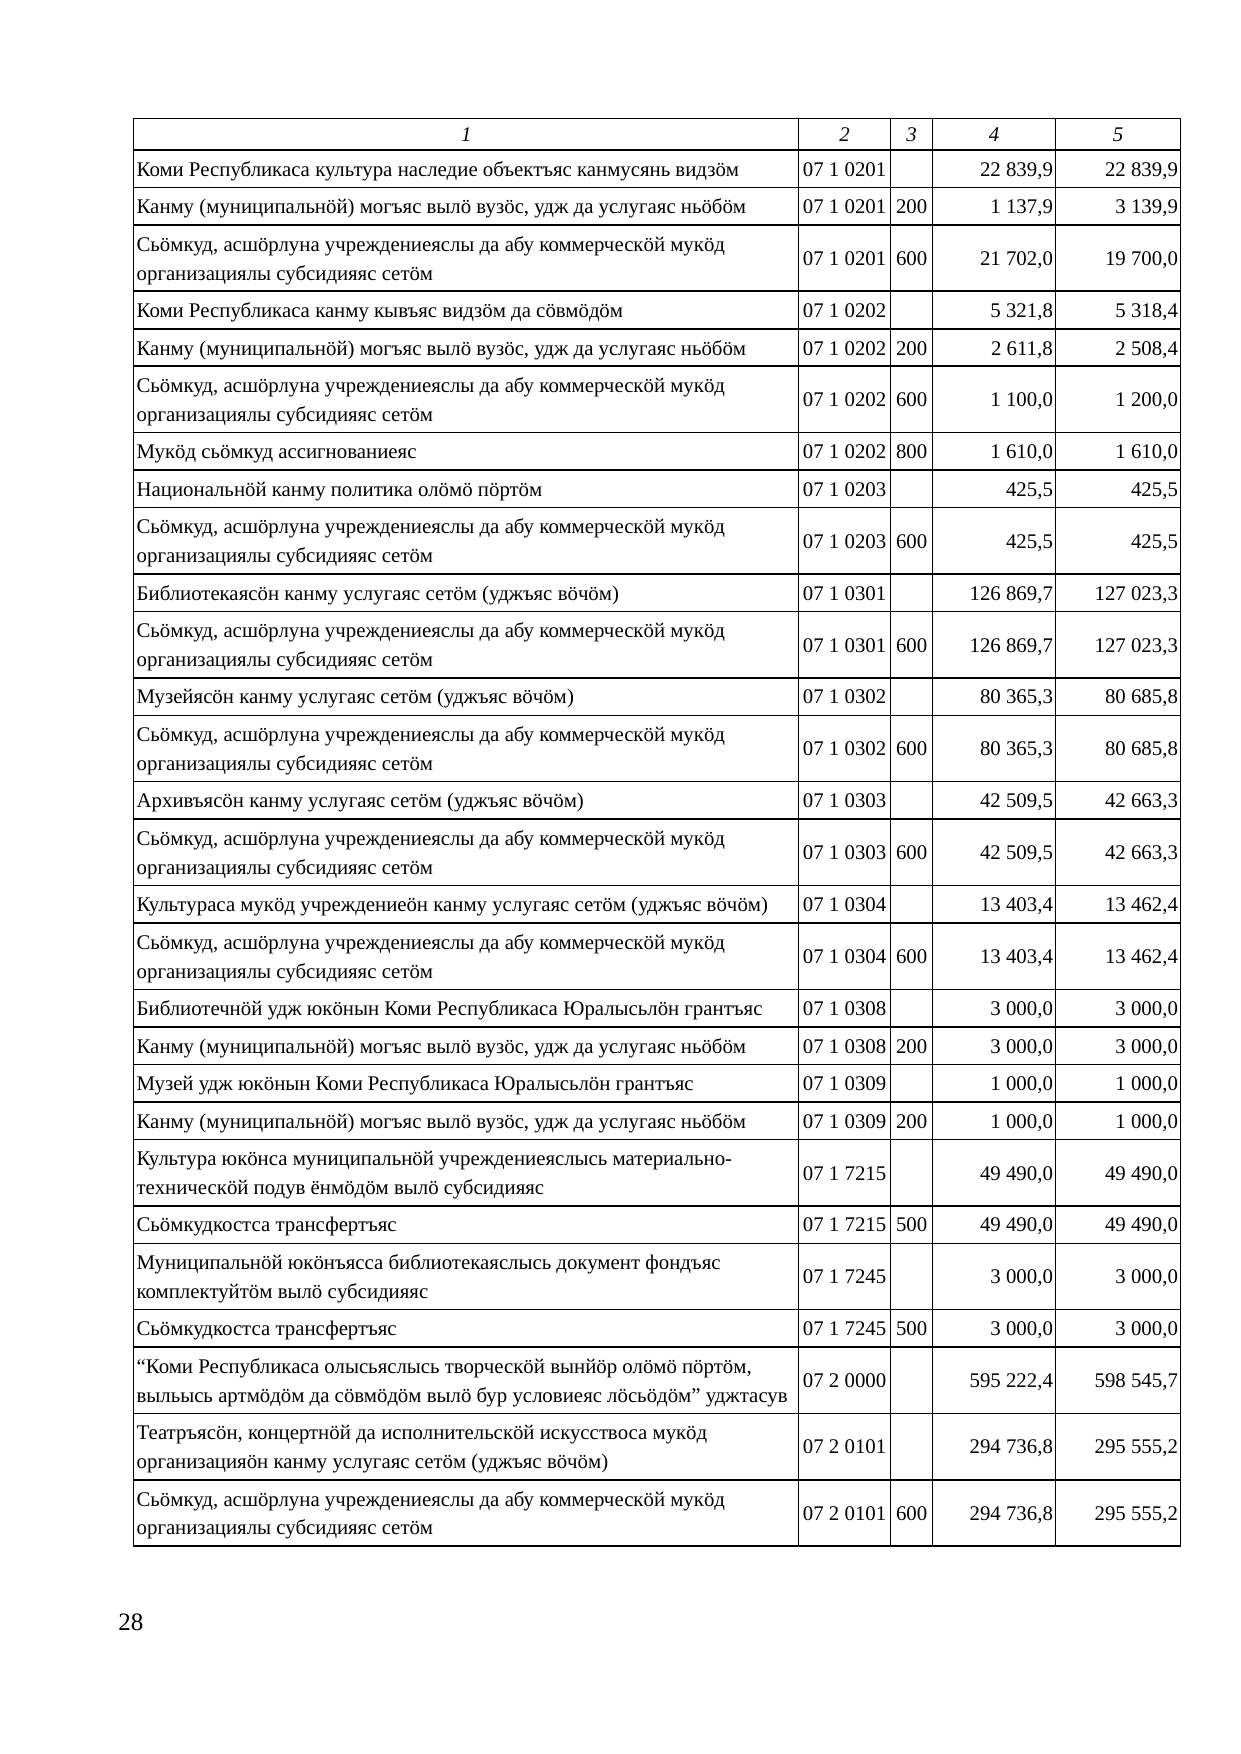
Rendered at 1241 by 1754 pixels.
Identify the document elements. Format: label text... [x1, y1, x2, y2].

table_cell 600 [891, 367, 932, 432]
table_cell 07 2 0101 [799, 1481, 890, 1545]
table_cell Культура юкӧнса муниципальнӧй учреждениеяслысь материально-техническӧй подув ёнмӧдӧм вылӧ субсидияяс [134, 1140, 798, 1205]
table_cell 3 000,0 [1056, 1028, 1180, 1063]
table_cell Сьӧмкуд, асшӧрлуна учреждениеяслы да абу коммерческӧй мукӧд организациялы субсидияяс сетӧм [134, 716, 798, 781]
table_cell 2 508,4 [1056, 330, 1180, 365]
table_cell Библиотечнӧй удж юкӧнын Коми Республикаса Юралысьлӧн грантъяс [134, 990, 798, 1026]
table_header 4 [933, 119, 1055, 149]
table_cell 07 1 7215 [799, 1140, 890, 1205]
table_cell 07 1 7215 [799, 1207, 890, 1242]
table_cell 13 403,4 [933, 886, 1055, 922]
table_cell Мукӧд сьӧмкуд ассигнованиеяс [134, 433, 798, 469]
table_cell 600 [891, 612, 932, 677]
table_cell 07 2 0000 [799, 1348, 890, 1413]
table_cell 07 1 0302 [799, 716, 890, 781]
table_cell 200 [891, 330, 932, 365]
table_cell 07 1 0309 [799, 1103, 890, 1138]
table_cell 07 1 0308 [799, 990, 890, 1026]
table_cell 13 462,4 [1056, 924, 1180, 988]
table_cell Сьӧмкуд, асшӧрлуна учреждениеяслы да абу коммерческӧй мукӧд организациялы субсидияяс сетӧм [134, 924, 798, 988]
table_cell Канму (муниципальнӧй) могъяс вылӧ вузӧс, удж да услугаяс ньӧбӧм [134, 330, 798, 365]
table_cell 07 1 0303 [799, 820, 890, 885]
table_cell 3 000,0 [933, 990, 1055, 1026]
table_cell 800 [891, 433, 932, 469]
table_cell Сьӧмкуд, асшӧрлуна учреждениеяслы да абу коммерческӧй мукӧд организациялы субсидияяс сетӧм [134, 508, 798, 573]
table_cell 49 490,0 [933, 1140, 1055, 1205]
table_cell 500 [891, 1310, 932, 1346]
table_cell 07 1 0202 [799, 433, 890, 469]
table_cell 42 663,3 [1056, 782, 1180, 818]
table_cell [891, 1065, 932, 1101]
table_cell “Коми Республикаса олысьяслысь творческӧй вынйӧр олӧмӧ пӧртӧм, выльысь артмӧдӧм да сӧвмӧдӧм вылӧ бур условиеяс лӧсьӧдӧм” уджтасув [134, 1348, 798, 1413]
table_cell 42 663,3 [1056, 820, 1180, 885]
table_cell 126 869,7 [933, 575, 1055, 611]
table_cell 13 403,4 [933, 924, 1055, 988]
table_cell 295 555,2 [1056, 1414, 1180, 1479]
table_cell Канму (муниципальнӧй) могъяс вылӧ вузӧс, удж да услугаяс ньӧбӧм [134, 1103, 798, 1138]
table_cell Культураса мукӧд учреждениеӧн канму услугаяс сетӧм (уджъяс вӧчӧм) [134, 886, 798, 922]
table_cell 07 1 0303 [799, 782, 890, 818]
table_cell 5 321,8 [933, 292, 1055, 328]
table_cell Национальнӧй канму политика олӧмӧ пӧртӧм [134, 471, 798, 507]
table_cell 294 736,8 [933, 1481, 1055, 1545]
table_cell 600 [891, 508, 932, 573]
table_cell 600 [891, 226, 932, 290]
table_cell Театръясӧн, концертнӧй да исполнительскӧй искусствоса мукӧд организацияӧн канму услугаяс сетӧм (уджъяс вӧчӧм) [134, 1414, 798, 1479]
table_cell 200 [891, 1028, 932, 1063]
table_cell 22 839,9 [933, 151, 1055, 187]
table_cell 3 000,0 [933, 1310, 1055, 1346]
table_cell 2 611,8 [933, 330, 1055, 365]
table_cell [891, 151, 932, 187]
table_cell 600 [891, 924, 932, 988]
table_cell 07 1 0203 [799, 471, 890, 507]
table_cell 07 1 0304 [799, 924, 890, 988]
table_cell Архивъясӧн канму услугаяс сетӧм (уджъяс вӧчӧм) [134, 782, 798, 818]
table_cell 3 000,0 [933, 1244, 1055, 1309]
table_cell [891, 1414, 932, 1479]
table_cell 07 1 0201 [799, 151, 890, 187]
table_cell 1 100,0 [933, 367, 1055, 432]
table_cell 595 222,4 [933, 1348, 1055, 1413]
table_cell 07 1 0202 [799, 367, 890, 432]
table_cell [891, 1244, 932, 1309]
table_cell 13 462,4 [1056, 886, 1180, 922]
table_cell 425,5 [1056, 508, 1180, 573]
table_cell 1 200,0 [1056, 367, 1180, 432]
table_cell 42 509,5 [933, 782, 1055, 818]
table_cell 1 000,0 [933, 1065, 1055, 1101]
table_cell 49 490,0 [1056, 1207, 1180, 1242]
table_cell Сьӧмкуд, асшӧрлуна учреждениеяслы да абу коммерческӧй мукӧд организациялы субсидияяс сетӧм [134, 1481, 798, 1545]
table_header 2 [799, 119, 890, 149]
table_cell 600 [891, 716, 932, 781]
table_cell 294 736,8 [933, 1414, 1055, 1479]
table_cell 3 139,9 [1056, 188, 1180, 224]
table_cell 07 1 7245 [799, 1310, 890, 1346]
table_cell 600 [891, 820, 932, 885]
table_cell 200 [891, 1103, 932, 1138]
table_cell [891, 471, 932, 507]
table_cell 1 000,0 [933, 1103, 1055, 1138]
table_cell 295 555,2 [1056, 1481, 1180, 1545]
table_header 1 [134, 119, 798, 149]
table_cell 600 [891, 1481, 932, 1545]
table_cell 80 685,8 [1056, 716, 1180, 781]
table_cell 425,5 [933, 471, 1055, 507]
table_cell 3 000,0 [933, 1028, 1055, 1063]
table_cell Сьӧмкуд, асшӧрлуна учреждениеяслы да абу коммерческӧй мукӧд организациялы субсидияяс сетӧм [134, 226, 798, 290]
table_cell 126 869,7 [933, 612, 1055, 677]
table_cell 07 1 0202 [799, 292, 890, 328]
table_cell 07 1 0308 [799, 1028, 890, 1063]
table_cell 07 1 0203 [799, 508, 890, 573]
table_cell [891, 292, 932, 328]
table_cell 5 318,4 [1056, 292, 1180, 328]
table_cell Муниципальнӧй юкӧнъясса библиотекаяслысь документ фондъяс комплектуйтӧм вылӧ субсидияяс [134, 1244, 798, 1309]
table_cell Канму (муниципальнӧй) могъяс вылӧ вузӧс, удж да услугаяс ньӧбӧм [134, 1028, 798, 1063]
table_cell 500 [891, 1207, 932, 1242]
table_cell 127 023,3 [1056, 612, 1180, 677]
table_cell 3 000,0 [1056, 990, 1180, 1026]
table_cell 1 000,0 [1056, 1103, 1180, 1138]
table_cell 07 1 0301 [799, 575, 890, 611]
table_header 5 [1056, 119, 1180, 149]
table_cell 425,5 [1056, 471, 1180, 507]
table_cell Коми Республикаса культура наследие объектъяс канмусянь видзӧм [134, 151, 798, 187]
table_cell [891, 679, 932, 714]
table_cell Библиотекаясӧн канму услугаяс сетӧм (уджъяс вӧчӧм) [134, 575, 798, 611]
table_cell [891, 1140, 932, 1205]
table_cell 07 1 0309 [799, 1065, 890, 1101]
table_cell 19 700,0 [1056, 226, 1180, 290]
table_cell 598 545,7 [1056, 1348, 1180, 1413]
table_cell 80 365,3 [933, 679, 1055, 714]
table_cell 07 1 0302 [799, 679, 890, 714]
table_cell Сьӧмкуд, асшӧрлуна учреждениеяслы да абу коммерческӧй мукӧд организациялы субсидияяс сетӧм [134, 820, 798, 885]
table_cell 1 610,0 [1056, 433, 1180, 469]
table_cell [891, 1348, 932, 1413]
table_cell 07 1 0304 [799, 886, 890, 922]
table_cell 80 365,3 [933, 716, 1055, 781]
table_cell Музей удж юкӧнын Коми Республикаса Юралысьлӧн грантъяс [134, 1065, 798, 1101]
table_cell Сьӧмкудкостса трансфертъяс [134, 1207, 798, 1242]
table_cell 42 509,5 [933, 820, 1055, 885]
table_cell 49 490,0 [1056, 1140, 1180, 1205]
table_cell 425,5 [933, 508, 1055, 573]
table_header 3 [891, 119, 932, 149]
table_cell Сьӧмкудкостса трансфертъяс [134, 1310, 798, 1346]
table_cell 49 490,0 [933, 1207, 1055, 1242]
table_cell 80 685,8 [1056, 679, 1180, 714]
table_cell [891, 782, 932, 818]
table_cell 07 2 0101 [799, 1414, 890, 1479]
table_cell 1 137,9 [933, 188, 1055, 224]
table_cell 200 [891, 188, 932, 224]
table_cell [891, 575, 932, 611]
table_cell 127 023,3 [1056, 575, 1180, 611]
table_cell Сьӧмкуд, асшӧрлуна учреждениеяслы да абу коммерческӧй мукӧд организациялы субсидияяс сетӧм [134, 612, 798, 677]
table_cell 07 1 0201 [799, 226, 890, 290]
table_cell 1 610,0 [933, 433, 1055, 469]
table_cell [891, 886, 932, 922]
table_cell Сьӧмкуд, асшӧрлуна учреждениеяслы да абу коммерческӧй мукӧд организациялы субсидияяс сетӧм [134, 367, 798, 432]
table_cell Музейясӧн канму услугаяс сетӧм (уджъяс вӧчӧм) [134, 679, 798, 714]
table_cell Канму (муниципальнӧй) могъяс вылӧ вузӧс, удж да услугаяс ньӧбӧм [134, 188, 798, 224]
table_cell [891, 990, 932, 1026]
table_cell 07 1 0202 [799, 330, 890, 365]
table_cell Коми Республикаса канму кывъяс видзӧм да сӧвмӧдӧм [134, 292, 798, 328]
table_cell 3 000,0 [1056, 1310, 1180, 1346]
table_cell 22 839,9 [1056, 151, 1180, 187]
table_cell 07 1 7245 [799, 1244, 890, 1309]
table_cell 07 1 0201 [799, 188, 890, 224]
table_cell 3 000,0 [1056, 1244, 1180, 1309]
table_cell 21 702,0 [933, 226, 1055, 290]
table_cell 1 000,0 [1056, 1065, 1180, 1101]
table_cell 07 1 0301 [799, 612, 890, 677]
